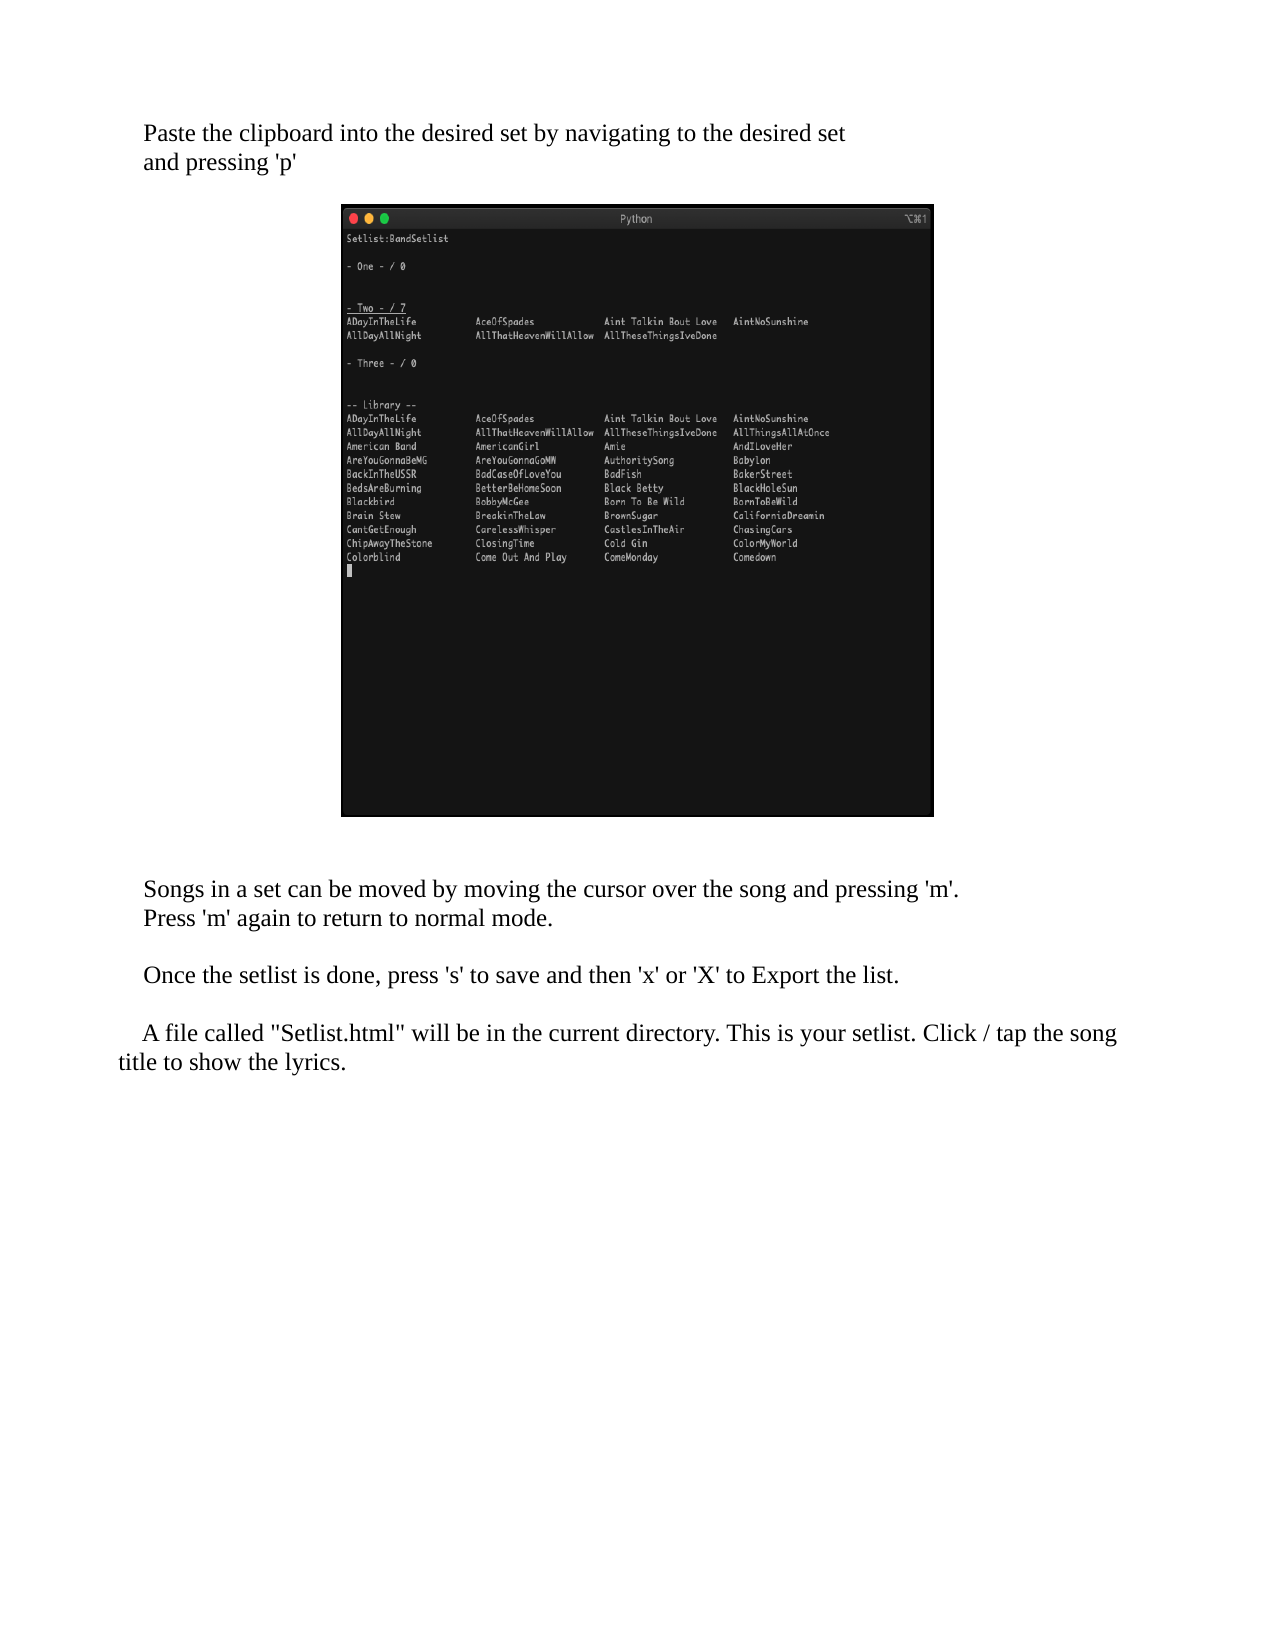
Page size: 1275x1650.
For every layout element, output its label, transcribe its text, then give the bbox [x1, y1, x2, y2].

text A file called "Setlist.html" will be in the current directory. This is your setlist. Click / tap the song title to show the lyrics. [118, 1018, 1157, 1076]
text and pressing 'p' [118, 147, 1157, 176]
text Press 'm' again to return to normal mode. [118, 903, 1157, 932]
text Paste the clipboard into the desired set by navigating to the desired set [118, 118, 1157, 147]
picture [341, 204, 934, 817]
text Songs in a set can be moved by moving the cursor over the song and pressing 'm'. [118, 874, 1157, 903]
text Once the setlist is done, press 's' to save and then 'x' or 'X' to Export the list. [118, 961, 1157, 989]
